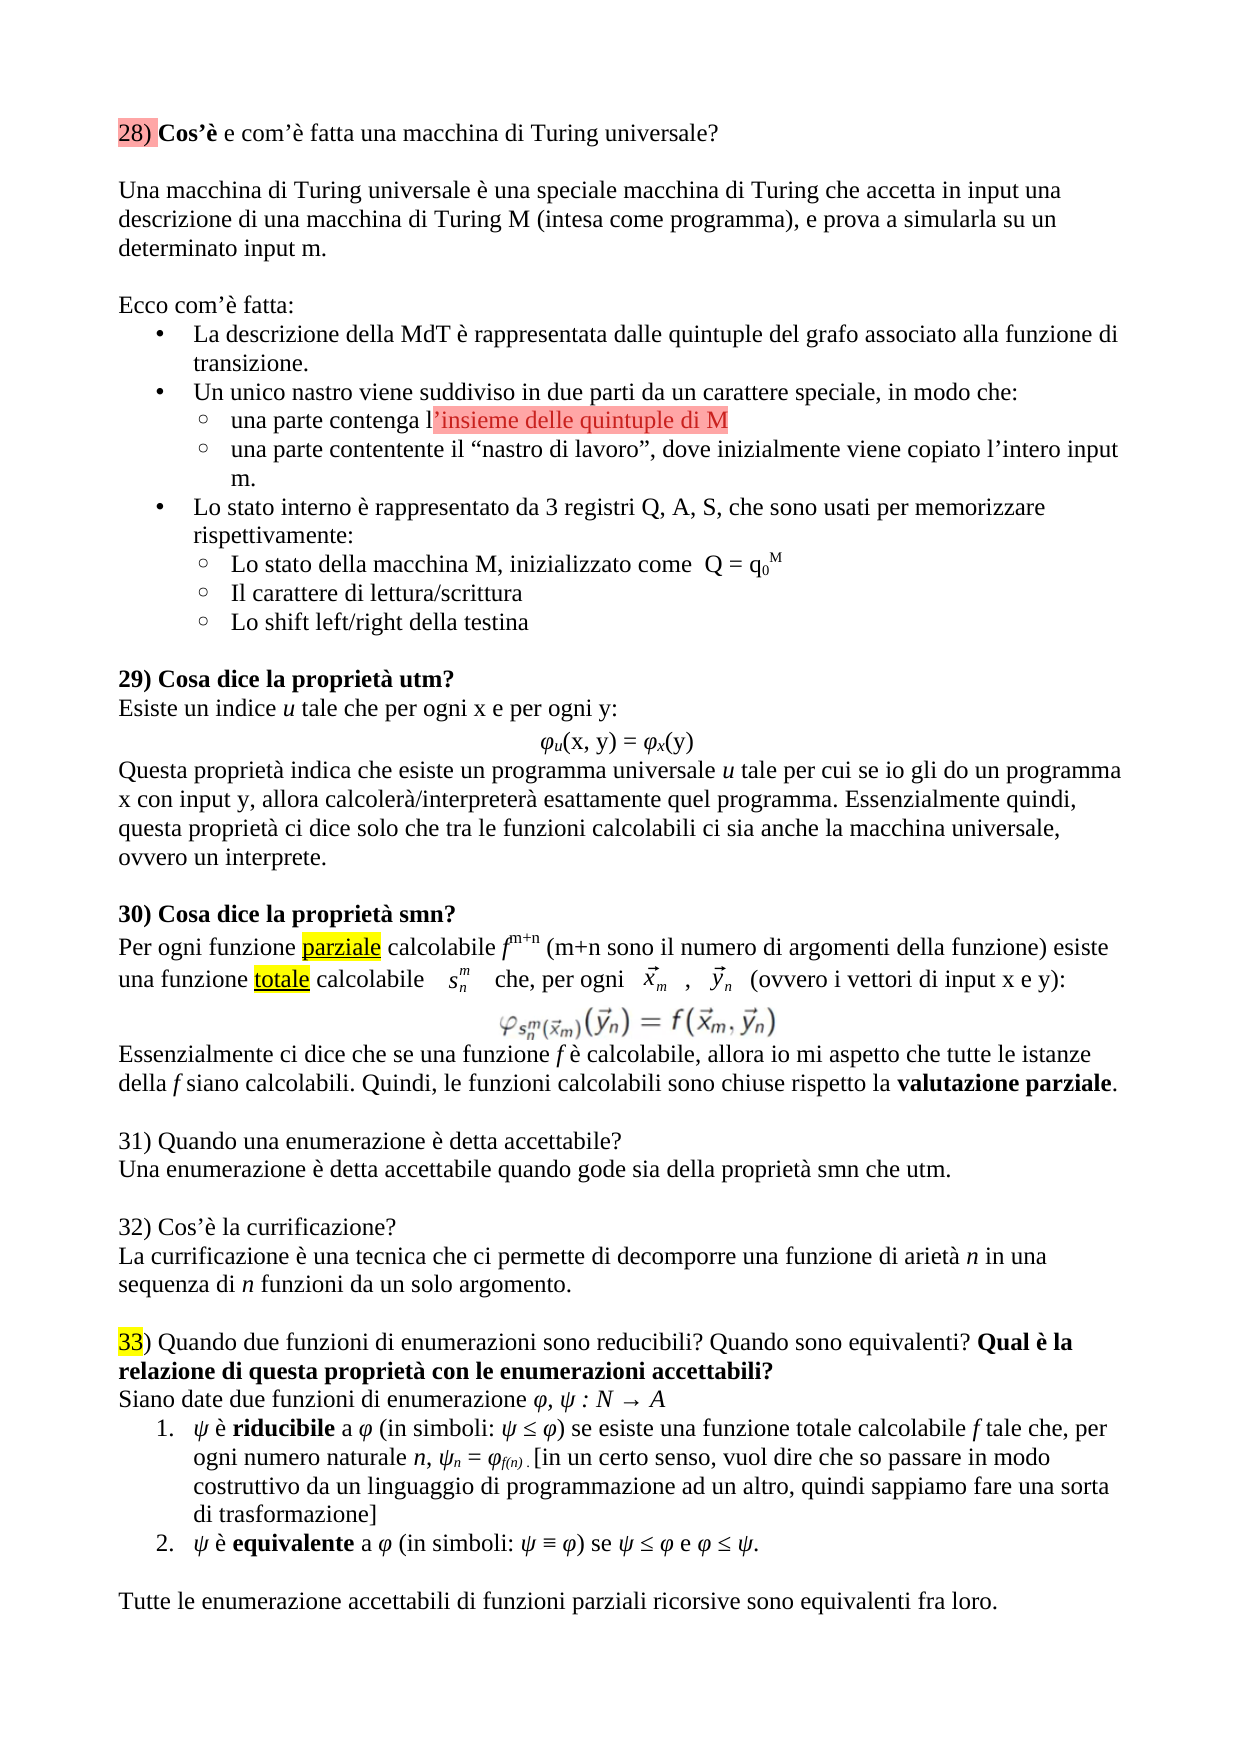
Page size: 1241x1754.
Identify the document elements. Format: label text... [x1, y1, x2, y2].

text Per ogni funzione parziale calcolabile fm+n (m+n sono il numero di argomenti della funzione) esiste una funzione totale calcolabile che, per ogni,(ovvero i vettori di input x e y): [118, 928, 1122, 996]
list ψ è equivalente a φ (in simboli: ψ ≡ φ) se ψ ≤ φ e φ ≤ ψ. [156, 1528, 1122, 1557]
list Lo stato interno è rappresentato da 3 registri Q, A, S, che sono usati per memorizzare rispettivamente: [156, 492, 1122, 549]
text La currificazione è una tecnica che ci permette di decomporre una funzione di arietà n in una sequenza di n funzioni da un solo argomento. [118, 1241, 1122, 1298]
text 28) Cos’è e com’è fatta una macchina di Turing universale? [118, 118, 1122, 147]
text Ecco com’è fatta: [118, 291, 1122, 319]
text 29) Cosa dice la proprietà utm? [118, 664, 1122, 693]
text φu(x, y) = φx(y) [118, 722, 1122, 755]
list Il carattere di lettura/scrittura [193, 578, 1122, 607]
text 32) Cos’è la currificazione? [118, 1212, 1122, 1241]
picture [498, 1005, 777, 1040]
list La descrizione della MdT è rappresentata dalle quintuple del grafo associato alla funzione di transizione. [156, 319, 1122, 377]
list Lo shift left/right della testina [193, 607, 1122, 636]
text Una enumerazione è detta accettabile quando gode sia della proprietà smn che utm. [118, 1154, 1122, 1183]
text 33) Quando due funzioni di enumerazioni sono reducibili? Quando sono equivalenti? Qual è la relazione di questa proprietà con le enumerazioni accettabili? [118, 1327, 1122, 1384]
text Tutte le enumerazione accettabili di funzioni parziali ricorsive sono equivalenti fra loro. [118, 1586, 1122, 1614]
list ψ è riducibile a φ (in simboli: ψ ≤ φ) se esiste una funzione totale calcolabile f tale che, per ogni numero naturale n, ψn = φf(n) . [in un certo senso, vuol dire che so passare in modo costruttivo da un linguaggio di programmazione ad un altro, quindi sappiamo fare una sorta di trasformazione] [156, 1413, 1122, 1528]
list una parte contentente il “nastro di lavoro”, dove inizialmente viene copiato l’intero input m. [193, 434, 1122, 492]
text Una macchina di Turing universale è una speciale macchina di Turing che accetta in input una descrizione di una macchina di Turing M (intesa come programma), e prova a simularla su un determinato input m. [118, 176, 1122, 262]
text 31) Quando una enumerazione è detta accettabile? [118, 1126, 1122, 1154]
text Siano date due funzioni di enumerazione φ, ψ : N → A [118, 1384, 1122, 1413]
list Lo stato della macchina M, inizializzato come Q = q0M [193, 549, 1122, 578]
list Un unico nastro viene suddiviso in due parti da un carattere speciale, in modo che: [156, 377, 1122, 406]
list una parte contenga l’insieme delle quintuple di M [193, 406, 1122, 434]
text Questa proprietà indica che esiste un programma universale u tale per cui se io gli do un programma x con input y, allora calcolerà/interpreterà esattamente quel programma. Essenzialmente quindi, questa proprietà ci dice solo che tra le funzioni calcolabili ci sia anche la macchina universale, ovvero un interprete. [118, 755, 1122, 870]
text Essenzialmente ci dice che se una funzione f è calcolabile, allora io mi aspetto che tutte le istanze della f siano calcolabili. Quindi, le funzioni calcolabili sono chiuse rispetto la valutazione parziale. [118, 996, 1122, 1097]
text Esiste un indice u tale che per ogni x e per ogni y: [118, 693, 1122, 722]
text 30) Cosa dice la proprietà smn? [118, 899, 1122, 928]
